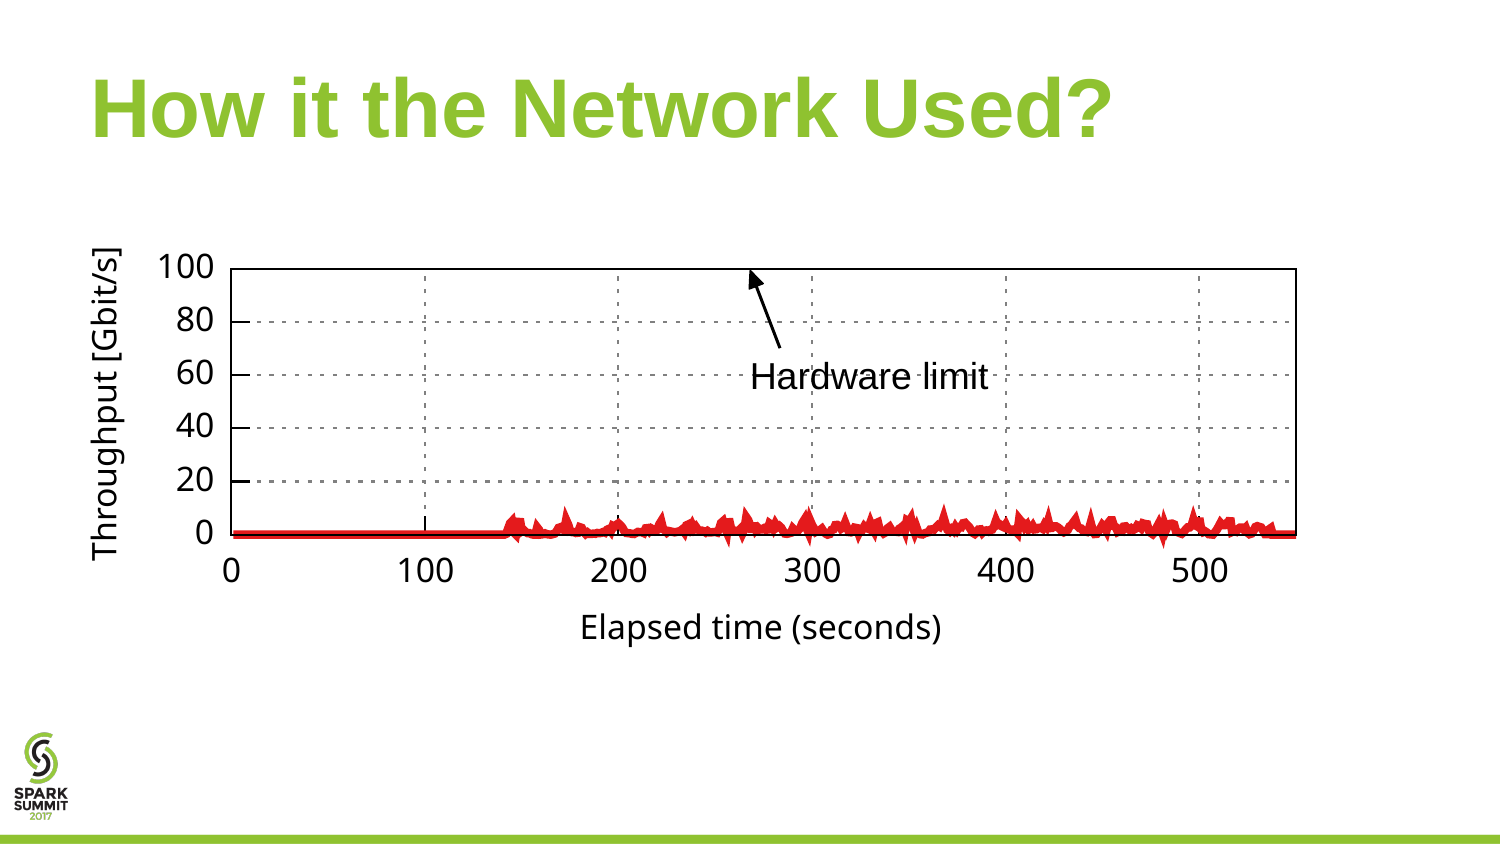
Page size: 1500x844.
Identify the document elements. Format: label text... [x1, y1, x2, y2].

picture [78, 232, 1351, 658]
title How it the Network Used? [75, 33, 1425, 175]
picture [13, 731, 69, 833]
text_box Hardware limit [735, 348, 1021, 406]
